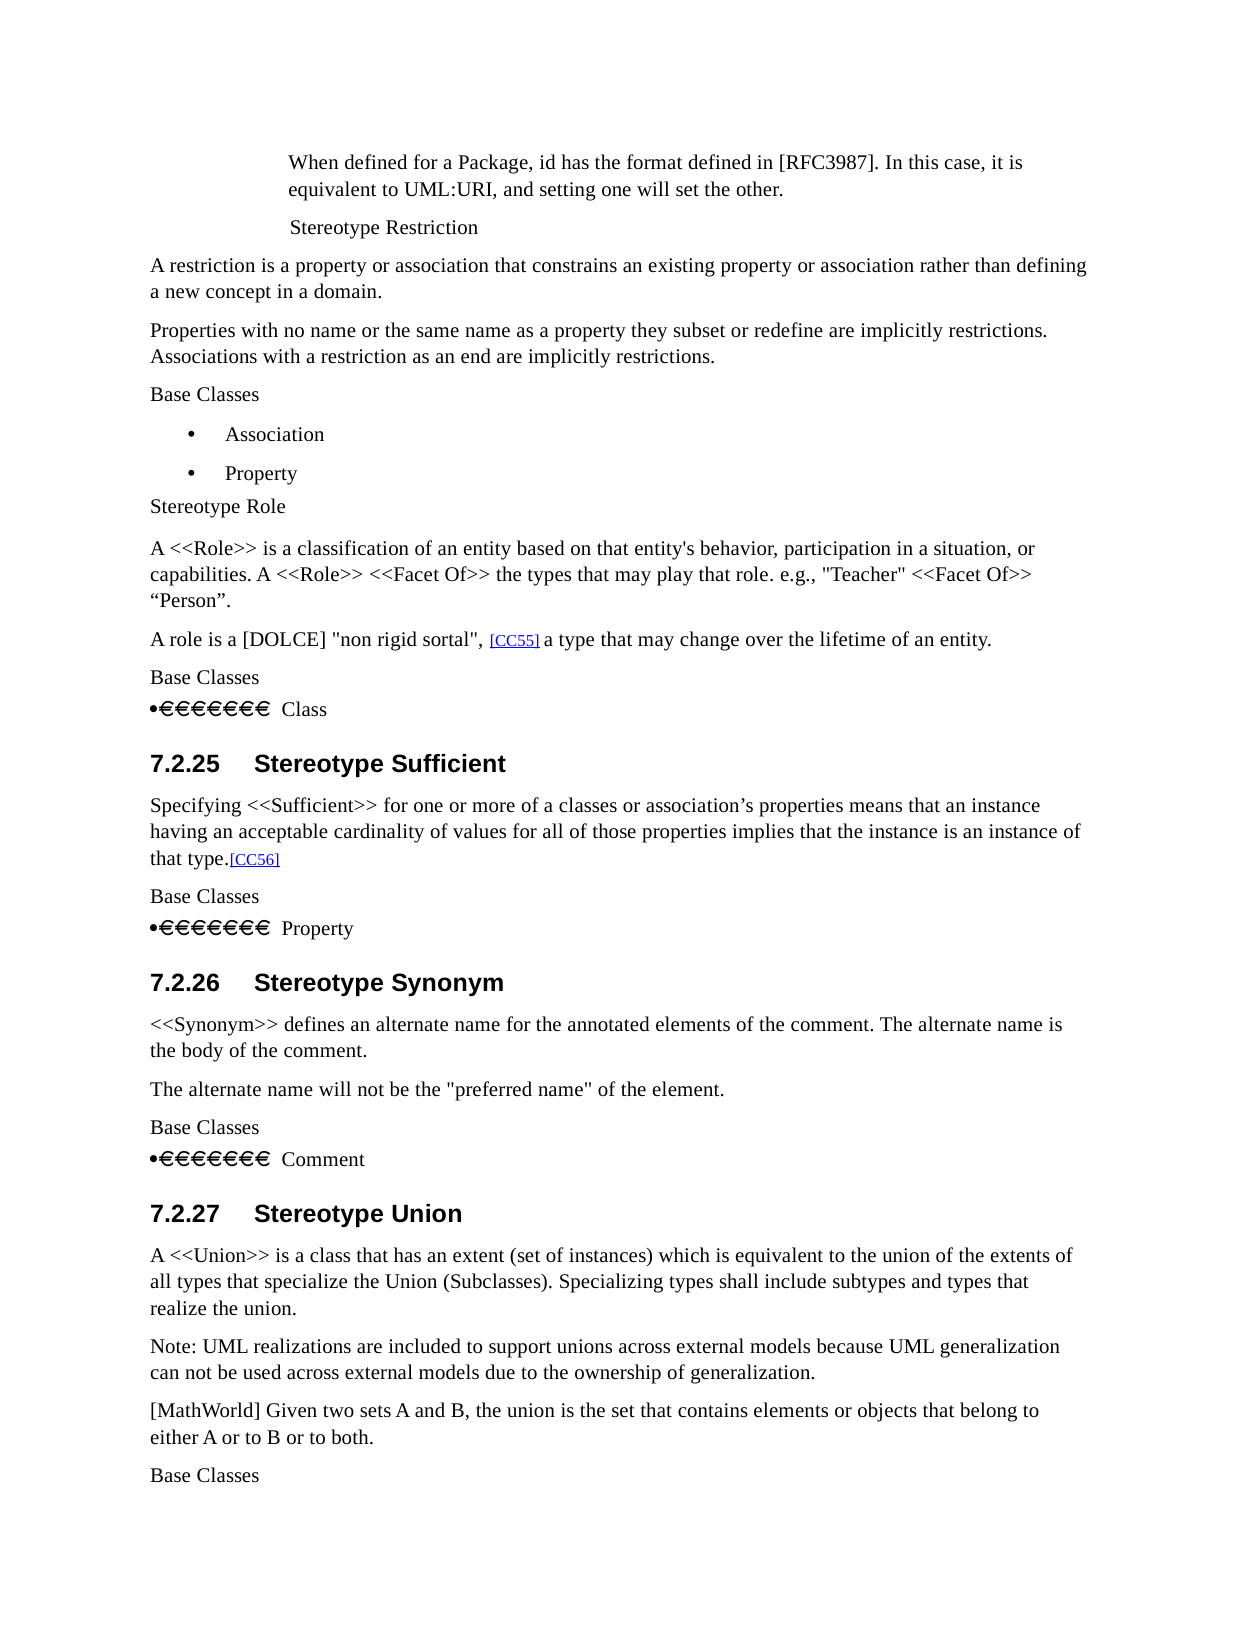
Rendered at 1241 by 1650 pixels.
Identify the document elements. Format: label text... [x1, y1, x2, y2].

text <<Synonym>> defines an alternate name for the annotated elements of the comment. The alternate name is the body of the comment. [150, 1012, 1090, 1062]
text A role is a [DOLCE] "non rigid sortal", [CC55] a type that may change over the lifetime of an entity. [150, 626, 1090, 651]
text Base Classes [150, 1463, 1090, 1487]
text A <<Role>> is a classification of an entity based on that entity's behavior, participation in a situation, or capabilities. A <<Role>> <<Facet Of>> the types that may play that role. e.g., "Teacher" <<Facet Of>> “Person”. [150, 535, 1090, 612]
text · Class [150, 697, 1090, 721]
text Stereotype Restriction [221, 215, 1090, 239]
text Stereotype Role [150, 494, 1090, 518]
text A <<Union>> is a class that has an extent (set of instances) which is equivalent to the union of the extents of all types that specialize the Union (Subclasses). Specializing types shall include subtypes and types that realize the union. [150, 1242, 1090, 1319]
text The alternate name will not be the "preferred name" of the element. [150, 1076, 1090, 1100]
list Property [187, 460, 1090, 486]
text A restriction is a property or association that constrains an existing property or association rather than defining a new concept in a domain. [150, 253, 1090, 303]
text · Property [150, 916, 1090, 940]
text Specifying <<Sufficient>> for one or more of a classes or association’s properties means that an instance having an acceptable cardinality of values for all of those properties implies that the instance is an instance of that type.[CC56] [150, 793, 1090, 869]
subtitle Stereotype Synonym [150, 968, 1090, 997]
text When defined for a Package, id has the format defined in [RFC3987]. In this case, it is equivalent to UML:URI, and setting one will set the other. [288, 150, 1090, 201]
text Base Classes [150, 1114, 1090, 1139]
subtitle Stereotype Union [150, 1199, 1090, 1228]
text Base Classes [150, 665, 1090, 689]
text Properties with no name or the same name as a property they subset or redefine are implicitly restrictions. Associations with a restriction as an end are implicitly restrictions. [150, 318, 1090, 368]
text [MathWorld] Given two sets A and B, the union is the set that contains elements or objects that belong to either A or to B or to both. [150, 1398, 1090, 1449]
text Base Classes [150, 884, 1090, 908]
text Note: UML realizations are included to support unions across external models because UML generalization can not be used across external models due to the ownership of generalization. [150, 1334, 1090, 1384]
text · Comment [150, 1147, 1090, 1171]
text Base Classes [150, 382, 1090, 406]
list Association [187, 421, 1090, 446]
subtitle Stereotype Sufficient [150, 749, 1090, 778]
